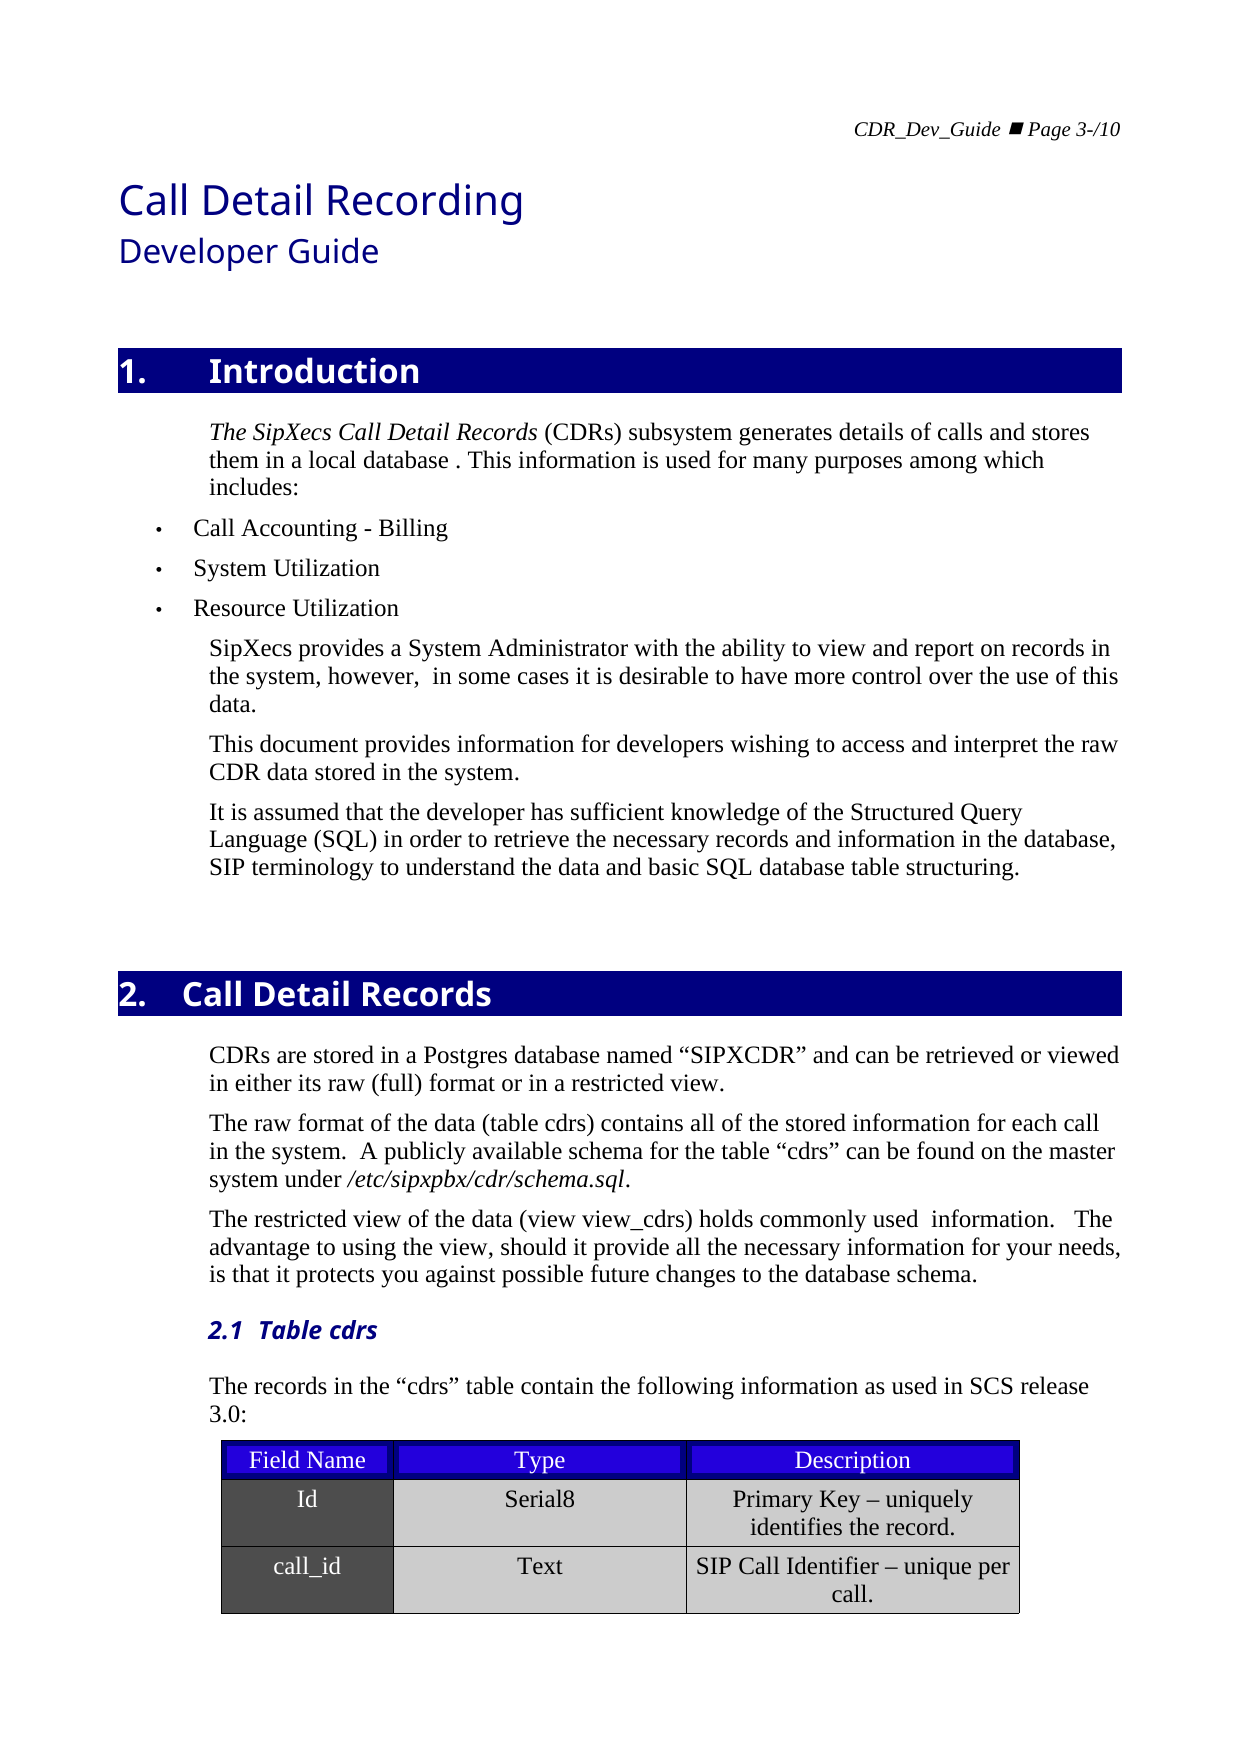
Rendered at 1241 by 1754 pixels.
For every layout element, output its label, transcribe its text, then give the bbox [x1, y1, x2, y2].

table_cell SIP Call Identifier – unique per call. [687, 1547, 1019, 1613]
text The restricted view of the data (view view_cdrs) holds commonly used information. The advantage to using the view, should it provide all the necessary information for your needs, is that it protects you against possible future changes to the database schema. [209, 1205, 1122, 1288]
text CDRs are stored in a Postgres database named “SIPXCDR” and can be retrieved or viewed in either its raw (full) format or in a restricted view. [209, 1041, 1122, 1097]
table_cell Serial8 [394, 1480, 686, 1546]
table_header Description [687, 1441, 1019, 1479]
text The records in the “cdrs” table contain the following information as used in SCS release 3.0: [209, 1372, 1122, 1427]
subtitle Table cdrs [118, 1313, 1122, 1347]
text The SipXecs Call Detail Records (CDRs) subsystem generates details of calls and stores them in a local database . This information is used for many purposes among which includes: [209, 418, 1122, 501]
table_cell call_id [222, 1547, 393, 1613]
list Call Accounting - Billing [156, 514, 1122, 541]
subtitle Call Detail Recording [118, 171, 1122, 228]
subtitle Call Detail Records [118, 971, 1122, 1016]
text The raw format of the data (table cdrs) contains all of the stored information for each call in the system. A publicly available schema for the table “cdrs” can be found on the master system under /etc/sipxpbx/cdr/schema.sql. [209, 1109, 1122, 1192]
table_cell Id [222, 1480, 393, 1546]
list Resource Utilization [156, 594, 1122, 622]
table_header Type [394, 1441, 686, 1479]
table_header Field Name [222, 1441, 393, 1479]
text This document provides information for developers wishing to access and interpret the raw CDR data stored in the system. [209, 730, 1122, 785]
list System Utilization [156, 554, 1122, 582]
text SipXecs provides a System Administrator with the ability to view and report on records in the system, however, in some cases it is desirable to have more control over the use of this data. [209, 634, 1122, 717]
table_cell Primary Key – uniquely identifies the record. [687, 1480, 1019, 1546]
text It is assumed that the developer has sufficient knowledge of the Structured Query Language (SQL) in order to retrieve the necessary records and information in the database, SIP terminology to understand the data and basic SQL database table structuring. [209, 798, 1122, 881]
subtitle Developer Guide [118, 228, 1122, 273]
subtitle Introduction [118, 348, 1122, 393]
table_cell Text [394, 1547, 686, 1613]
